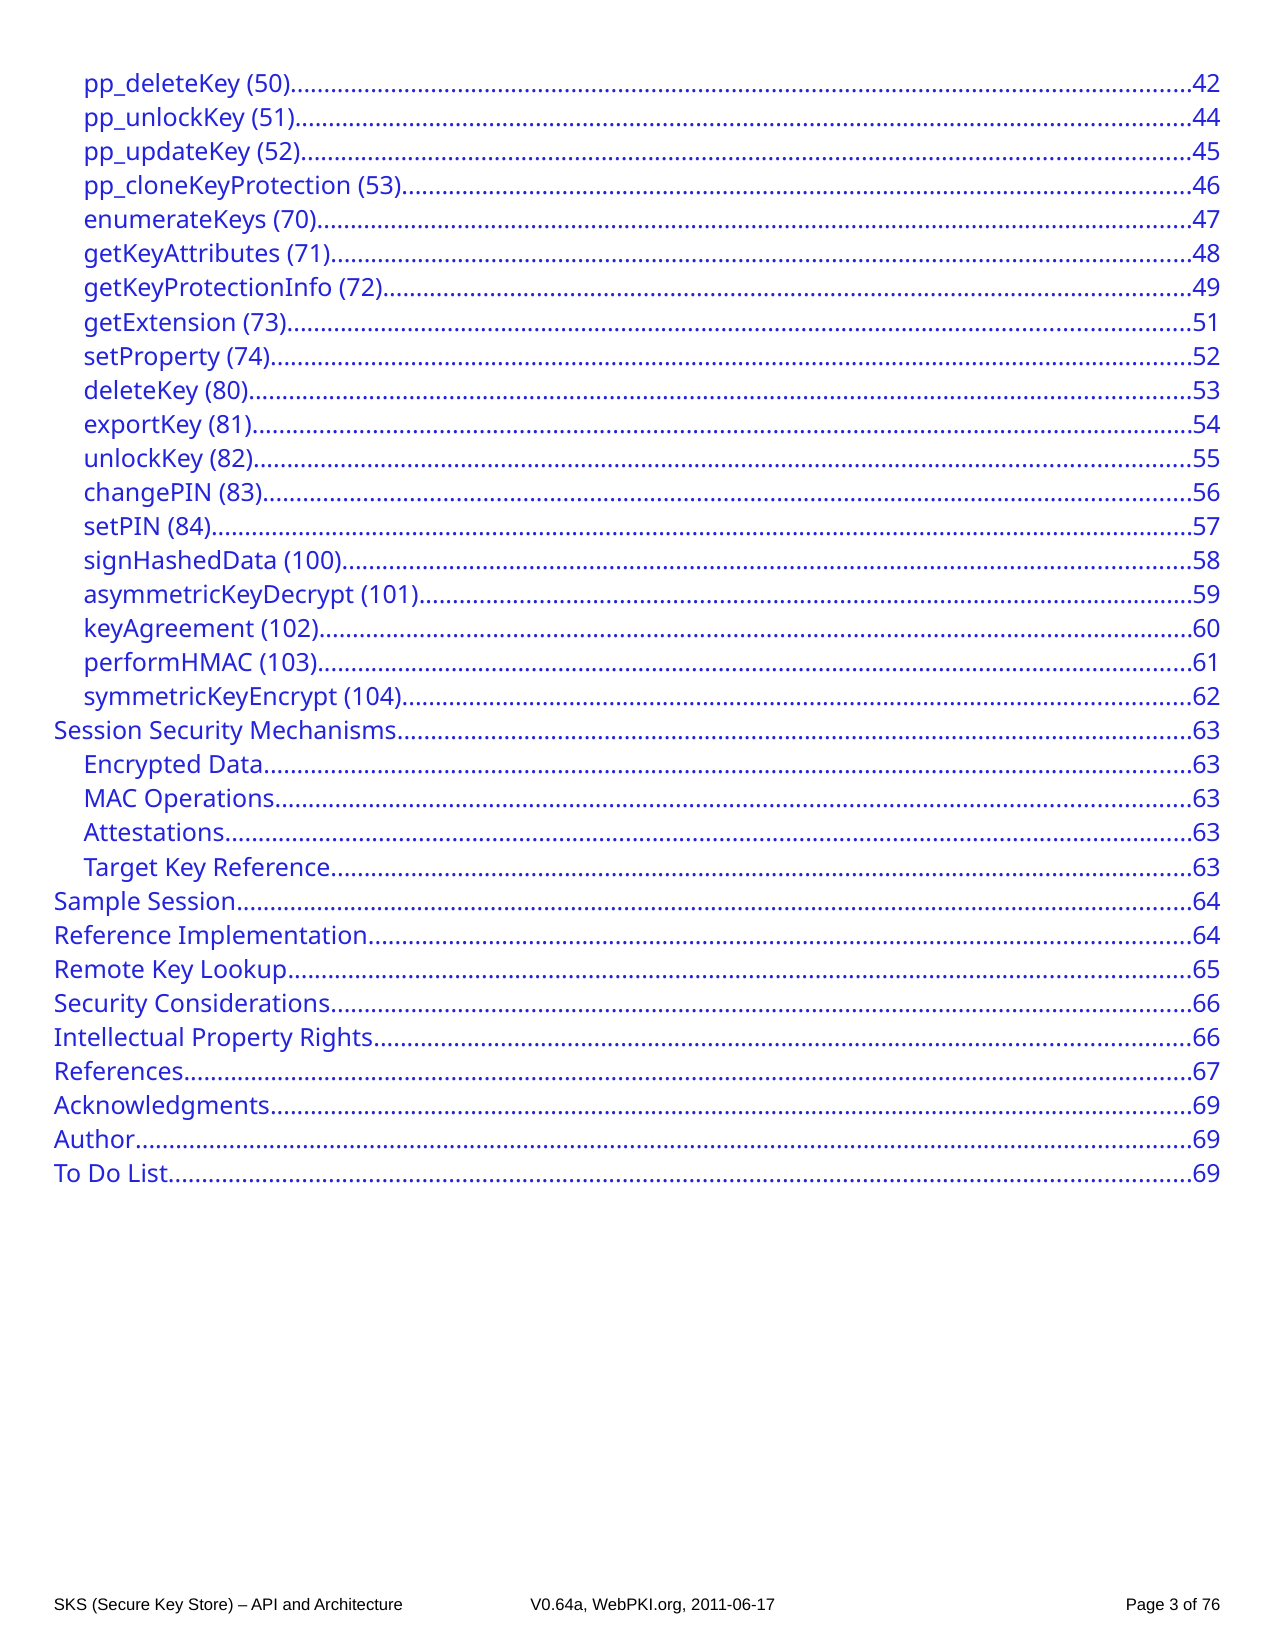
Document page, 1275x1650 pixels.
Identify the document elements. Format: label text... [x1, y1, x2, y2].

text Acknowledgments 69 [54, 1088, 1221, 1122]
text setPIN (84) 57 [83, 508, 1221, 543]
text unlockKey (82) 55 [83, 440, 1221, 474]
text Session Security Mechanisms 63 [54, 713, 1221, 747]
text getKeyProtectionInfo (72) 49 [83, 270, 1221, 304]
text pp_unlockKey (51) 44 [83, 100, 1221, 134]
text Remote Key Lookup 65 [54, 951, 1221, 985]
text Sample Session 64 [54, 883, 1221, 917]
text deleteKey (80) 53 [83, 372, 1221, 406]
text exportKey (81) 54 [83, 406, 1221, 440]
text pp_deleteKey (50) 42 [83, 66, 1221, 100]
text MAC Operations 63 [83, 781, 1221, 815]
text Security Considerations 66 [54, 985, 1221, 1019]
text Encrypted Data 63 [83, 747, 1221, 781]
text enumerateKeys (70) 47 [83, 202, 1221, 236]
text getKeyAttributes (71) 48 [83, 236, 1221, 270]
text symmetricKeyEncrypt (104) 62 [83, 679, 1221, 713]
text keyAgreement (102) 60 [83, 611, 1221, 645]
text References 67 [54, 1053, 1221, 1088]
text getExtension (73) 51 [83, 304, 1221, 338]
text performHMAC (103) 61 [83, 645, 1221, 679]
text pp_cloneKeyProtection (53) 46 [83, 168, 1221, 202]
text To Do List 69 [54, 1156, 1221, 1190]
text changePIN (83) 56 [83, 474, 1221, 508]
text Author 69 [54, 1122, 1221, 1156]
text signHashedData (100) 58 [83, 543, 1221, 577]
text Intellectual Property Rights 66 [54, 1019, 1221, 1053]
text asymmetricKeyDecrypt (101) 59 [83, 577, 1221, 611]
text Attestations 63 [83, 815, 1221, 849]
text setProperty (74) 52 [83, 338, 1221, 372]
text pp_updateKey (52) 45 [83, 134, 1221, 168]
text Reference Implementation 64 [54, 917, 1221, 951]
text Target Key Reference 63 [83, 849, 1221, 883]
